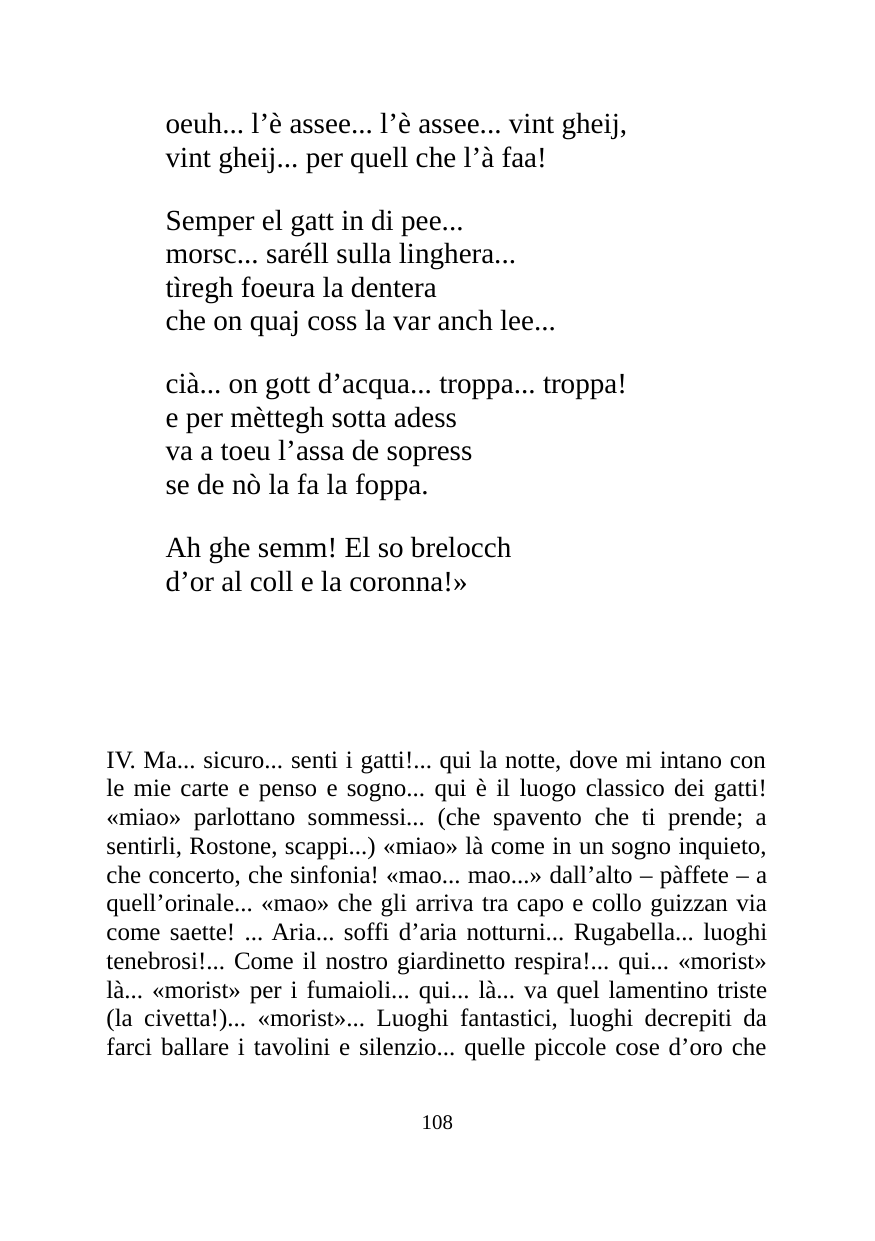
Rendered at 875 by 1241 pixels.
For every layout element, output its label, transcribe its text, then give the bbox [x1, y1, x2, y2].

text oeuh... l’è assee... l’è assee... vint gheij, vint gheij... per quell che l’à faa! [165, 106, 768, 173]
text IV. Ma... sicuro... senti i gatti!... qui la notte, dove mi intano con le mie carte e penso e sogno... qui è il luogo classico dei gatti! «miao» parlottano sommessi... (che spavento che ti prende; a sentirli, Rostone, scappi...) «miao» là come in un sogno inquieto, che concerto, che sinfonia! «mao... mao...» dall’alto – pàffete – a quell’orinale... «mao» che gli arriva tra capo e collo guizzan via come saette! ... Aria... soffi d’aria notturni... Rugabella... luoghi tenebrosi!... Come il nostro giardinetto respira!... qui... «morist» là... «morist» per i fumaioli... qui... là... va quel lamentino triste (la civetta!)... «morist»... Luoghi fantastici, luoghi decrepiti da farci ballare i tavolini e silenzio... quelle piccole cose d’oro che [106, 745, 768, 1061]
text Ah ghe semm! El so brelocch d’or al coll e la coronna!» [165, 530, 768, 597]
text cià... on gott d’acqua... troppa... troppa! e per mèttegh sotta adess va a toeu l’assa de sopress se de nò la fa la foppa. [165, 366, 768, 501]
text Semper el gatt in di pee... morsc... saréll sulla linghera... tìregh foeura la dentera che on quaj coss la var anch lee... [165, 203, 768, 337]
